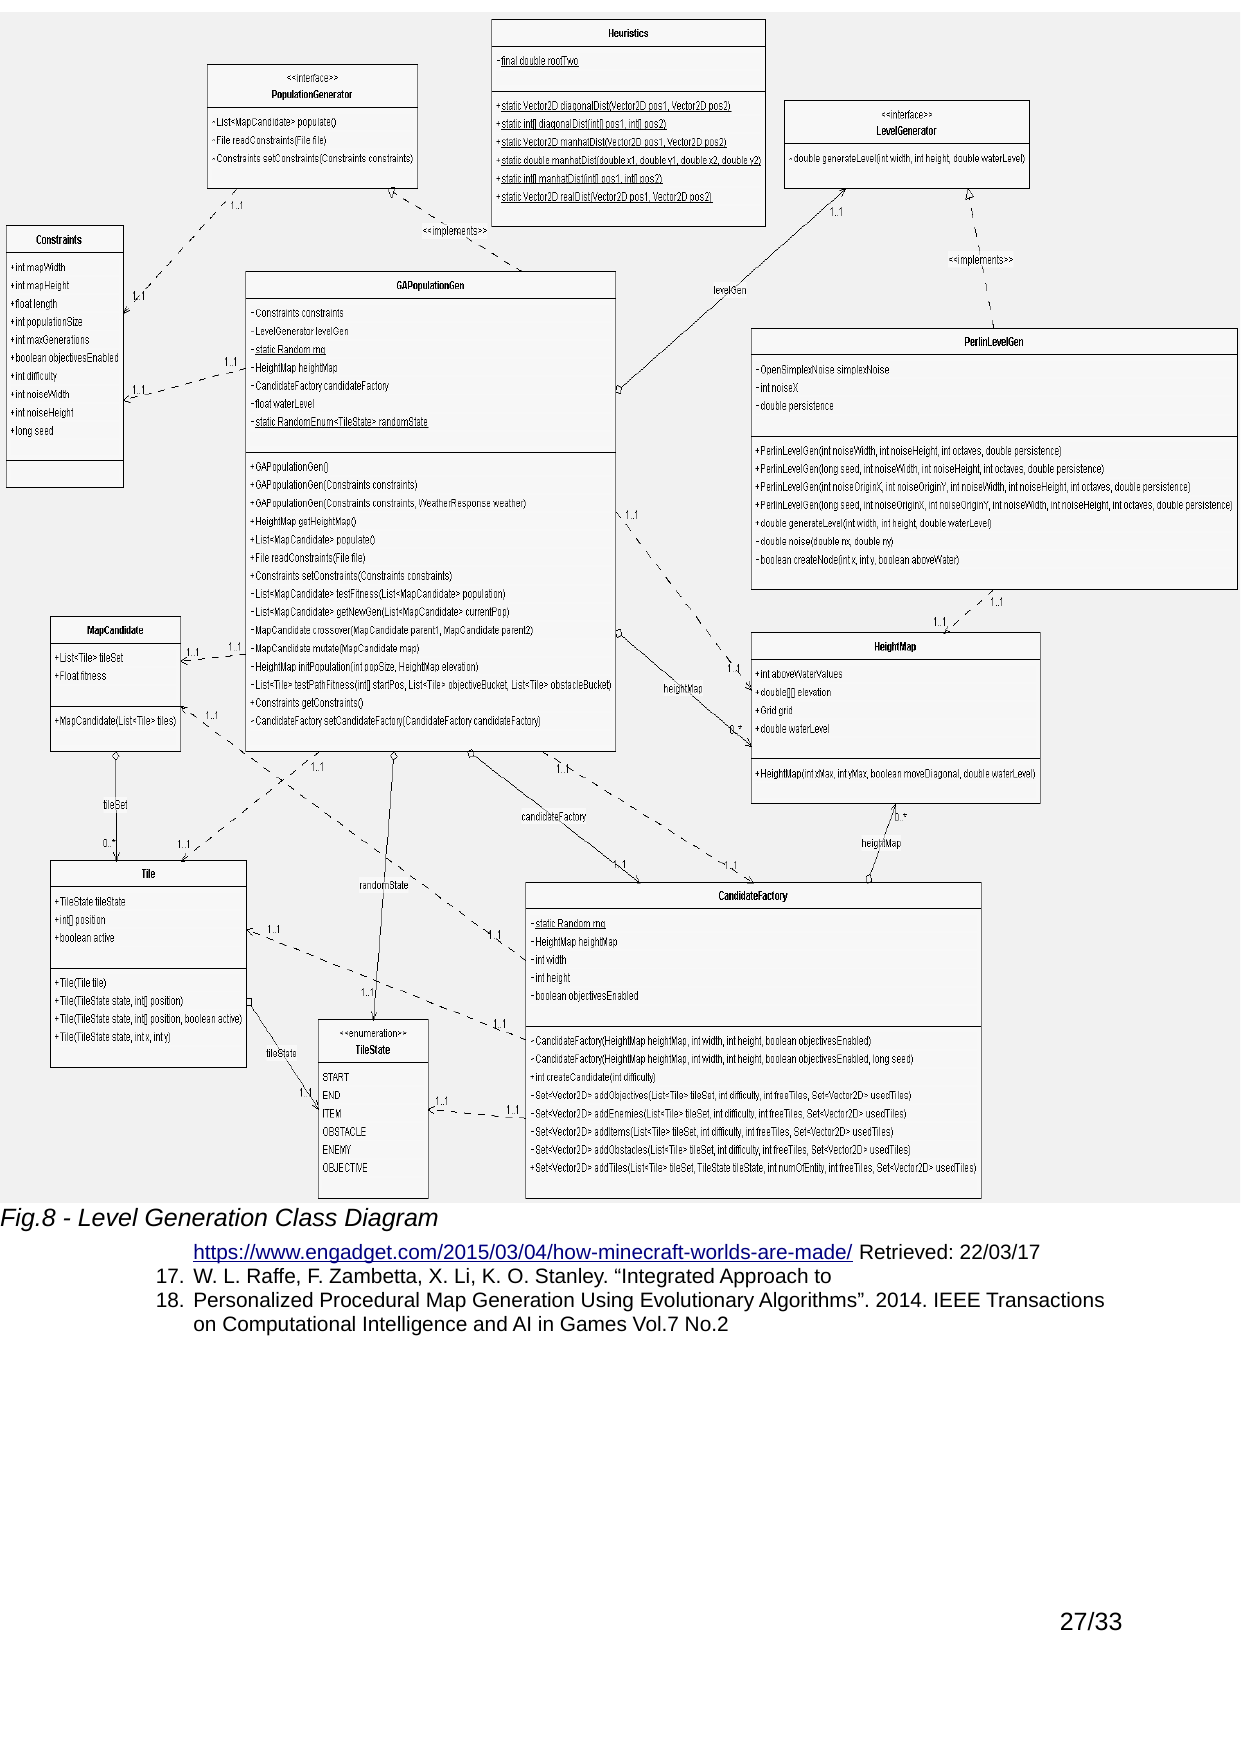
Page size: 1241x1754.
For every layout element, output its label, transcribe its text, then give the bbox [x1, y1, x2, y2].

list W. L. Raffe, F. Zambetta, X. Li, K. O. Stanley. “Integrated Approach to [156, 1264, 1122, 1288]
list https://www.engadget.com/2015/03/04/how-minecraft-worlds-are-made/ Retrieved: 22/03/17 [156, 1240, 1122, 1264]
picture [0, 12, 1241, 1203]
list Personalized Procedural Map Generation Using Evolutionary Algorithms”. 2014. IEEE Transactions on Computational Intelligence and AI in Games Vol.7 No.2 [156, 1288, 1122, 1336]
text Fig.8 - Level Generation Class Diagram [0, 1203, 1240, 1231]
